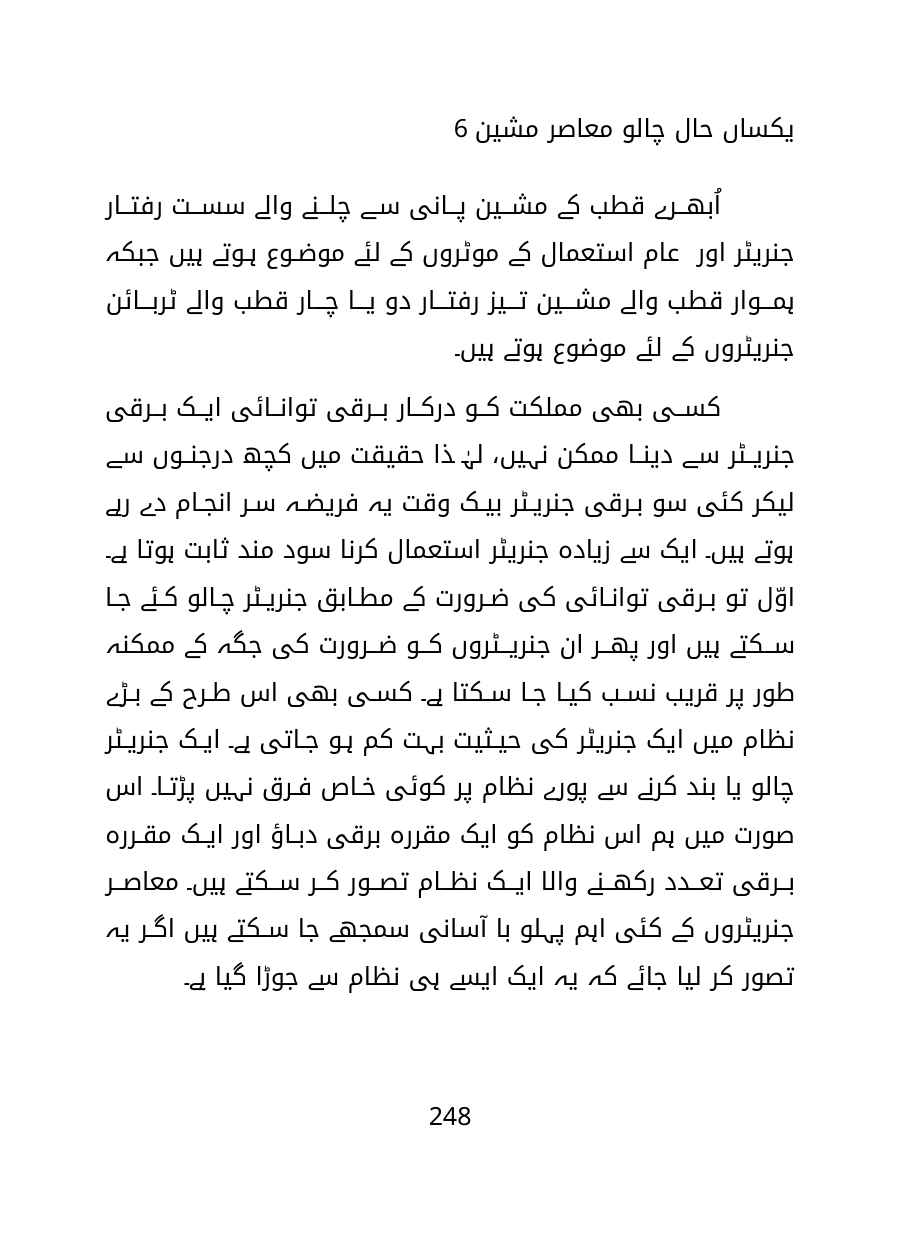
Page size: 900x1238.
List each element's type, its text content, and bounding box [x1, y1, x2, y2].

text کسی بھی مملکت کو درکار برقی توانائی ایک برقی جنریٹر سے دینا ممکن نہیں، لہٰذا حقیقت میں کچھ درجنوں سے لیکر کئی سو برقی جنریٹر بیک وقت یہ فریضہ سر انجام دے رہے ہوتے ہیں۔ ایک سے زیادہ جنریٹر استعمال کرنا سود مند ثابت ہوتا ہے۔ اوّل تو برقی توانائی کی ضرورت کے مطابق جنریٹر چالو کئے جا سکتے ہیں اور پھر ان جنریٹروں کو ضرورت کی جگہ کے ممکنہ طور پر قریب نسب کیا جا سکتا ہے۔ کسی بھی اس طرح کے بڑے نظام میں ایک جنریٹر کی حیثیت بہت کم ہو جاتی ہے۔ ایک جنریٹر چالو یا بند کرنے سے پورے نظام پر کوئی خاص فرق نہیں پڑتا۔ اس صورت میں ہم اس نظام کو ایک مقررہ برقی دباؤ اور ایک مقررہ برقی تعدد رکھنے والا ایک نظام تصور کر سکتے ہیں۔ معاصر جنریٹروں کے کئی اہم پہلو با آسانی سمجھے جا سکتے ہیں اگر یہ تصور کر لیا جائے کہ یہ ایک ایسے ہی نظام سے جوڑا گیا ہے۔ [105, 384, 795, 1001]
text اُبھرے قطب کے مشین پانی سے چلنے والے سست رفتار جنریٹر اور عام استعمال کے موٹروں کے لئے موضوع ہوتے ہیں جبکہ ہموار قطب والے مشین تیز رفتار دو یا چار قطب والے ٹربائن جنریٹروں کے لئے موضوع ہوتے ہیں۔ [105, 182, 795, 372]
